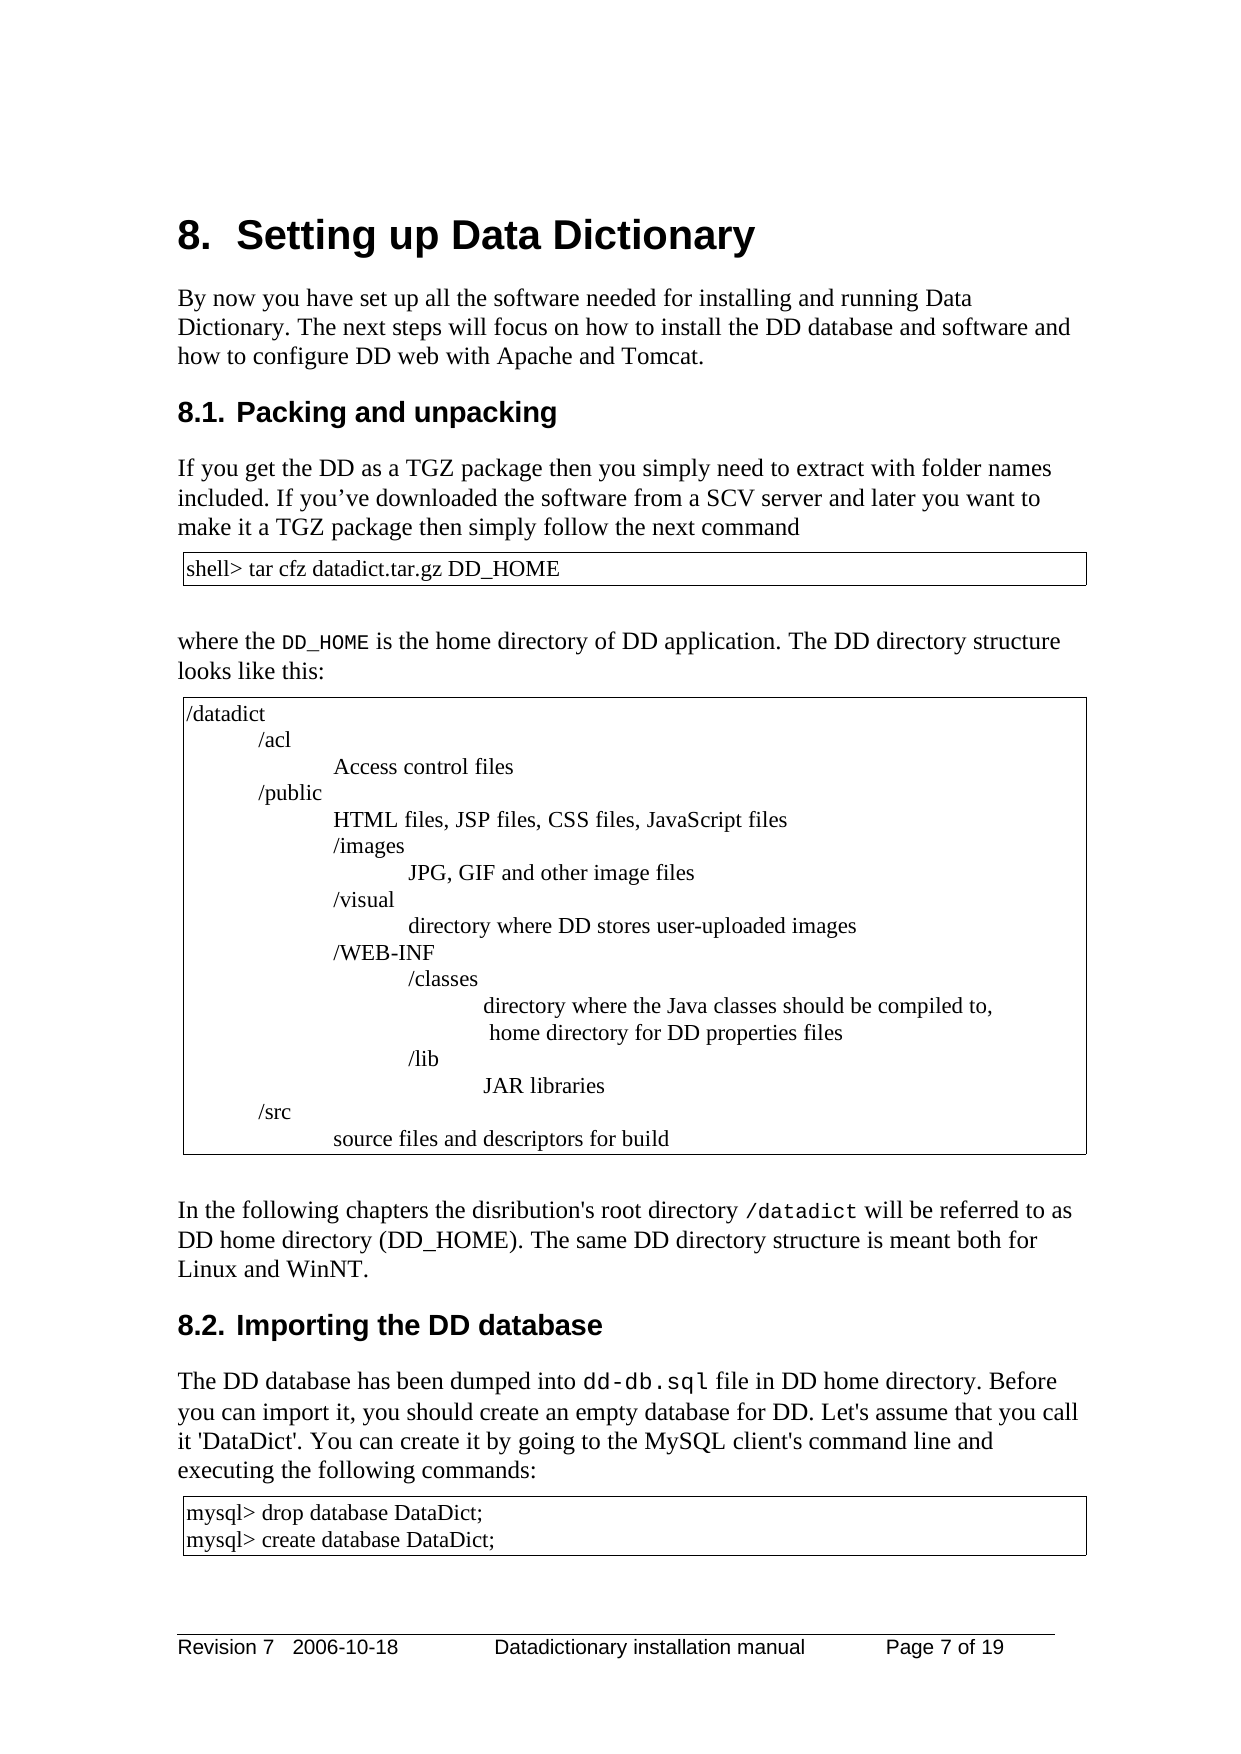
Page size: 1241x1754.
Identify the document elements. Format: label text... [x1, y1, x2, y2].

subtitle Setting up Data Dictionary [177, 210, 1092, 258]
subtitle Importing the DD database [177, 1308, 1092, 1341]
text home directory for DD properties files [184, 1015, 1086, 1042]
text directory where DD stores user-uploaded images [184, 909, 1086, 936]
text /acl [184, 723, 1086, 750]
text directory where the Java classes should be compiled to, [184, 989, 1086, 1015]
text The DD database has been dumped into dd-db.sql file in DD home directory. Before you can import it, you should create an empty database for DD. Let's assume that you call it 'DataDict'. You can create it by going to the MySQL client's command line and executing the following commands: [177, 1366, 1092, 1484]
text where the DD_HOME is the home directory of DD application. The DD directory structure looks like this: [177, 626, 1092, 685]
text /WEB-INF [184, 936, 1086, 962]
text By now you have set up all the software needed for installing and running Data Dictionary. The next steps will focus on how to install the DD database and software and how to configure DD web with Apache and Tomcat. [177, 283, 1092, 370]
text Access control files [184, 750, 1086, 776]
text If you get the DD as a TGZ package then you simply need to extract with folder names included. If you’ve downloaded the software from a SCV server and later you want to make it a TGZ package then simply follow the next command [177, 453, 1092, 541]
text JPG, GIF and other image files [184, 856, 1086, 882]
text source files and descriptors for build [184, 1122, 1086, 1154]
text /public [184, 776, 1086, 803]
text In the following chapters the disribution's root directory /datadict will be referred to as DD home directory (DD_HOME). The same DD directory structure is meant both for Linux and WinNT. [177, 1195, 1092, 1283]
text JAR libraries [184, 1068, 1086, 1095]
text /lib [184, 1042, 1086, 1068]
text /visual [184, 882, 1086, 909]
text /images [184, 829, 1086, 856]
text /classes [184, 962, 1086, 989]
text /datadict [184, 698, 1086, 723]
subtitle Packing and unpacking [177, 395, 1092, 428]
text mysql> drop database DataDict; [184, 1497, 1086, 1522]
text mysql> create database DataDict; [184, 1522, 1086, 1555]
text /src [184, 1095, 1086, 1122]
text HTML files, JSP files, CSS files, JavaScript files [184, 803, 1086, 829]
text shell> tar cfz datadict.tar.gz DD_HOME [184, 553, 1086, 585]
